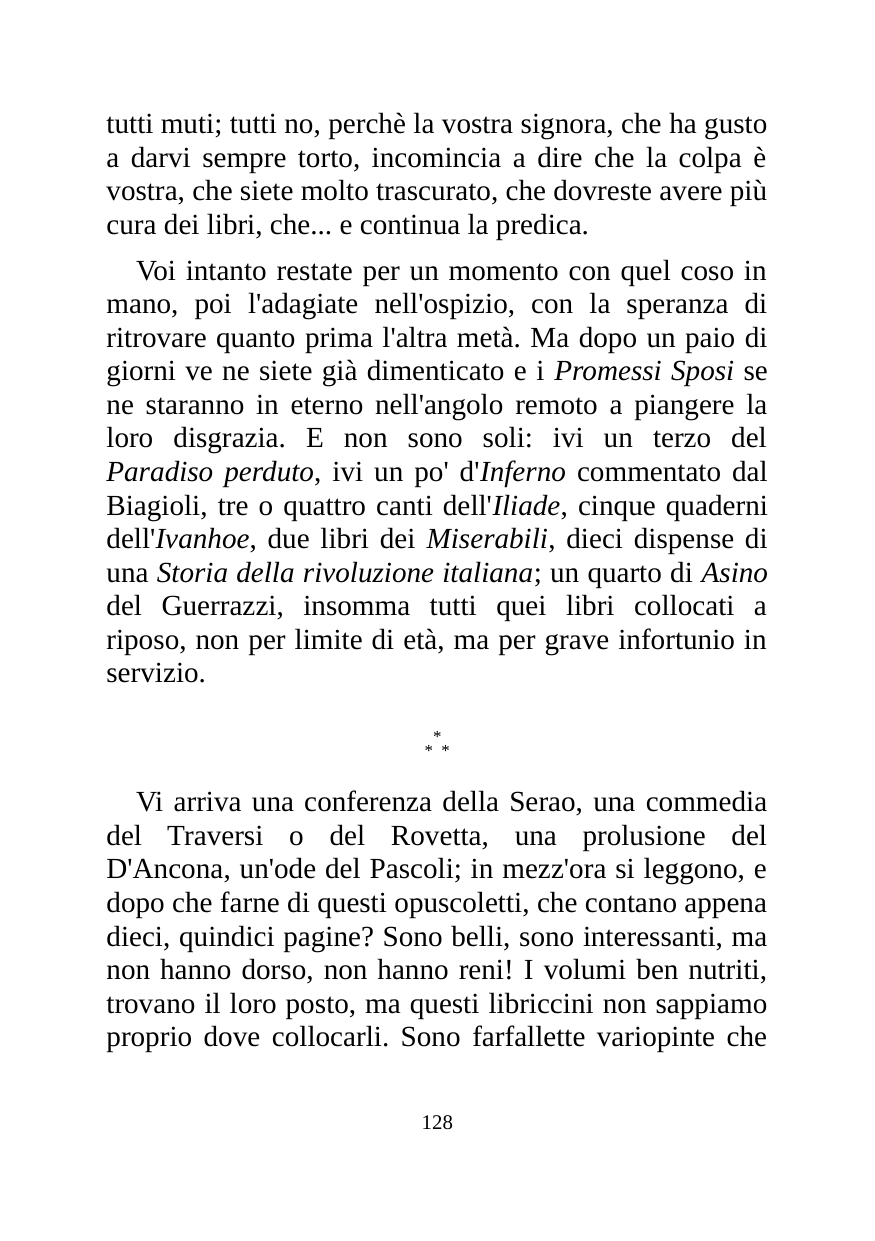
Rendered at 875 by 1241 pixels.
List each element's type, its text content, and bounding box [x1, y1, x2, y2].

text Vi arriva una conferenza della Serao, una commedia del Traversi o del Rovetta, una prolusione del D'Ancona, un'ode del Pascoli; in mezz'ora si leggono, e dopo che farne di questi opuscoletti, che contano appena dieci, quindici pagine? Sono belli, sono interessanti, ma non hanno dorso, non hanno reni! I volumi ben nutriti, trovano il loro posto, ma questi libriccini non sappiamo proprio dove collocarli. Sono farfallette variopinte che [106, 784, 768, 1053]
text Voi intanto restate per un momento con quel coso in mano, poi l'adagiate nell'ospizio, con la speranza di ritrovare quanto prima l'altra metà. Ma dopo un paio di giorni ve ne siete già dimenticato e i Promessi Sposi se ne staranno in eterno nell'angolo remoto a piangere la loro disgrazia. E non sono soli: ivi un terzo del Paradiso perduto, ivi un po' d'Inferno commentato dal Biagioli, tre o quattro canti dell'Iliade, cinque quaderni dell'Ivanhoe, due libri dei Miserabili, dieci dispense di una Storia della rivoluzione italiana; un quarto di Asino del Guerrazzi, insomma tutti quei libri collocati a riposo, non per limite di età, ma per grave infortunio in servizio. [106, 253, 768, 689]
text *** [106, 726, 768, 760]
text tutti muti; tutti no, perchè la vostra signora, che ha gusto a darvi sempre torto, incomincia a dire che la colpa è vostra, che siete molto trascurato, che dovreste avere più cura dei libri, che... e continua la predica. [106, 106, 768, 240]
